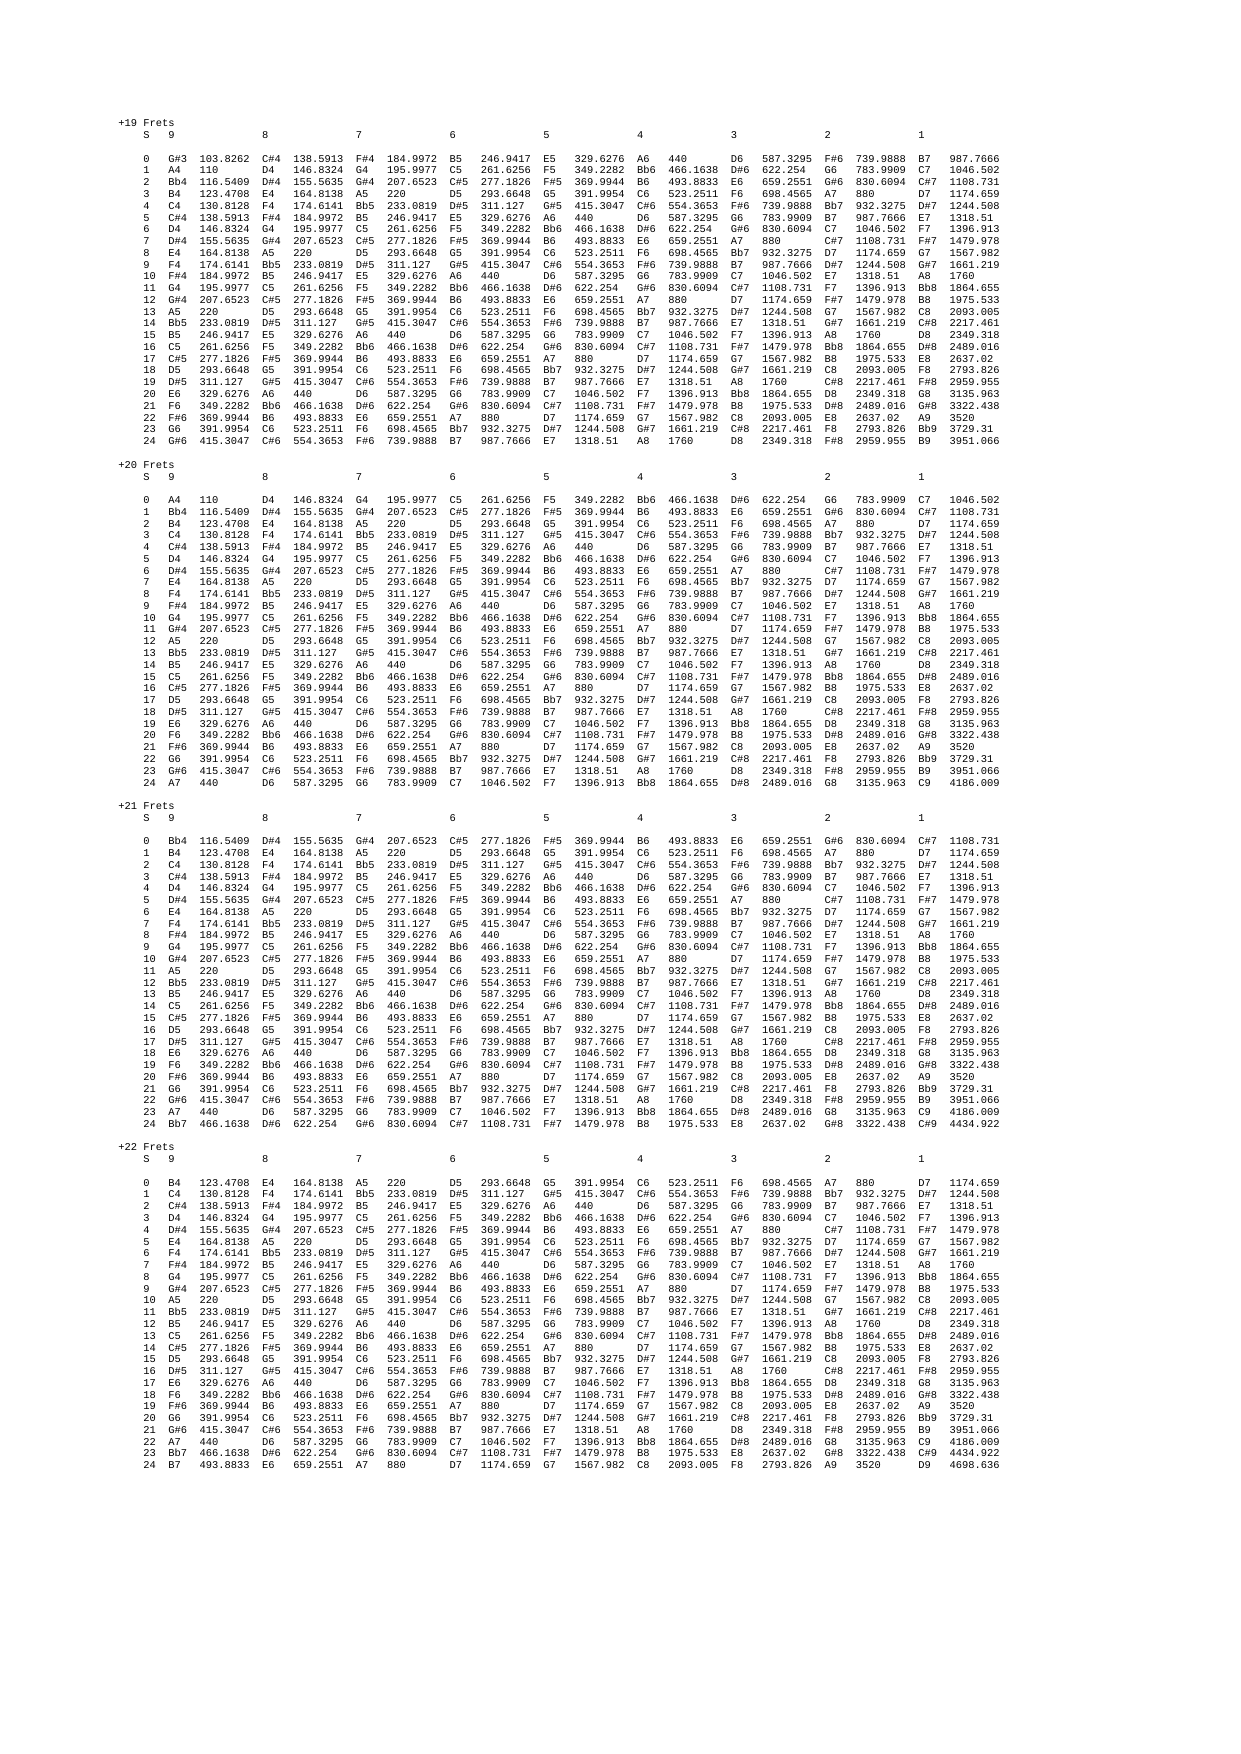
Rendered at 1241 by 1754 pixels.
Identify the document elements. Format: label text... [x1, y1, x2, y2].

text 9 G#4 207.6523 C#5 277.1826 F#5 369.9944 B6 493.8833 E6 659.2551 A7 880 D7 1174.659 F#7 1479.978 B8 1975.533 [118, 1283, 1122, 1295]
text 12 A5 220 D5 293.6648 G5 391.9954 C6 523.2511 F6 698.4565 Bb7 932.3275 D#7 1244.508 G7 1567.982 C8 2093.005 [118, 636, 1122, 648]
text 4 C4 130.8128 F4 174.6141 Bb5 233.0819 D#5 311.127 G#5 415.3047 C#6 554.3653 F#6 739.9888 Bb7 932.3275 D#7 1244.508 [118, 201, 1122, 212]
text 16 D5 293.6648 G5 391.9954 C6 523.2511 F6 698.4565 Bb7 932.3275 D#7 1244.508 G#7 1661.219 C8 2093.005 F8 2793.826 [118, 1024, 1122, 1036]
text 6 E4 164.8138 A5 220 D5 293.6648 G5 391.9954 C6 523.2511 F6 698.4565 Bb7 932.3275 D7 1174.659 G7 1567.982 [118, 907, 1122, 918]
text 2 B4 123.4708 E4 164.8138 A5 220 D5 293.6648 G5 391.9954 C6 523.2511 F6 698.4565 A7 880 D7 1174.659 [118, 518, 1122, 530]
text 5 C#4 138.5913 F#4 184.9972 B5 246.9417 E5 329.6276 A6 440 D6 587.3295 G6 783.9909 B7 987.7666 E7 1318.51 [118, 212, 1122, 224]
text 5 D#4 155.5635 G#4 207.6523 C#5 277.1826 F#5 369.9944 B6 493.8833 E6 659.2551 A7 880 C#7 1108.731 F#7 1479.978 [118, 895, 1122, 907]
text 15 C#5 277.1826 F#5 369.9944 B6 493.8833 E6 659.2551 A7 880 D7 1174.659 G7 1567.982 B8 1975.533 E8 2637.02 [118, 1013, 1122, 1024]
text 18 D#5 311.127 G#5 415.3047 C#6 554.3653 F#6 739.9888 B7 987.7666 E7 1318.51 A8 1760 C#8 2217.461 F#8 2959.955 [118, 707, 1122, 718]
text 14 Bb5 233.0819 D#5 311.127 G#5 415.3047 C#6 554.3653 F#6 739.9888 B7 987.7666 E7 1318.51 G#7 1661.219 C#8 2217.461 [118, 318, 1122, 330]
text 13 C5 261.6256 F5 349.2282 Bb6 466.1638 D#6 622.254 G#6 830.6094 C#7 1108.731 F#7 1479.978 Bb8 1864.655 D#8 2489.016 [118, 1331, 1122, 1342]
text 22 G#6 415.3047 C#6 554.3653 F#6 739.9888 B7 987.7666 E7 1318.51 A8 1760 D8 2349.318 F#8 2959.955 B9 3951.066 [118, 1095, 1122, 1107]
text 24 B7 493.8833 E6 659.2551 A7 880 D7 1174.659 G7 1567.982 C8 2093.005 F8 2793.826 A9 3520 D9 4698.636 [118, 1460, 1122, 1472]
text 10 F#4 184.9972 B5 246.9417 E5 329.6276 A6 440 D6 587.3295 G6 783.9909 C7 1046.502 E7 1318.51 A8 1760 [118, 271, 1122, 283]
text 22 G6 391.9954 C6 523.2511 F6 698.4565 Bb7 932.3275 D#7 1244.508 G#7 1661.219 C#8 2217.461 F8 2793.826 Bb9 3729.31 [118, 754, 1122, 766]
text 19 F6 349.2282 Bb6 466.1638 D#6 622.254 G#6 830.6094 C#7 1108.731 F#7 1479.978 B8 1975.533 D#8 2489.016 G#8 3322.438 [118, 1060, 1122, 1072]
text 4 C#4 138.5913 F#4 184.9972 B5 246.9417 E5 329.6276 A6 440 D6 587.3295 G6 783.9909 B7 987.7666 E7 1318.51 [118, 542, 1122, 554]
text 23 G#6 415.3047 C#6 554.3653 F#6 739.9888 B7 987.7666 E7 1318.51 A8 1760 D8 2349.318 F#8 2959.955 B9 3951.066 [118, 766, 1122, 777]
text 14 C5 261.6256 F5 349.2282 Bb6 466.1638 D#6 622.254 G#6 830.6094 C#7 1108.731 F#7 1479.978 Bb8 1864.655 D#8 2489.016 [118, 1001, 1122, 1013]
text +21 Frets [118, 801, 1122, 813]
text 19 E6 329.6276 A6 440 D6 587.3295 G6 783.9909 C7 1046.502 F7 1396.913 Bb8 1864.655 D8 2349.318 G8 3135.963 [118, 718, 1122, 730]
text 10 G#4 207.6523 C#5 277.1826 F#5 369.9944 B6 493.8833 E6 659.2551 A7 880 D7 1174.659 F#7 1479.978 B8 1975.533 [118, 954, 1122, 966]
text 9 G4 195.9977 C5 261.6256 F5 349.2282 Bb6 466.1638 D#6 622.254 G#6 830.6094 C#7 1108.731 F7 1396.913 Bb8 1864.655 [118, 942, 1122, 954]
text 3 C4 130.8128 F4 174.6141 Bb5 233.0819 D#5 311.127 G#5 415.3047 C#6 554.3653 F#6 739.9888 Bb7 932.3275 D#7 1244.508 [118, 530, 1122, 542]
text 16 C5 261.6256 F5 349.2282 Bb6 466.1638 D#6 622.254 G#6 830.6094 C#7 1108.731 F#7 1479.978 Bb8 1864.655 D#8 2489.016 [118, 342, 1122, 353]
text 20 E6 329.6276 A6 440 D6 587.3295 G6 783.9909 C7 1046.502 F7 1396.913 Bb8 1864.655 D8 2349.318 G8 3135.963 [118, 389, 1122, 401]
text 7 F#4 184.9972 B5 246.9417 E5 329.6276 A6 440 D6 587.3295 G6 783.9909 C7 1046.502 E7 1318.51 A8 1760 [118, 1260, 1122, 1272]
text 2 C#4 138.5913 F#4 184.9972 B5 246.9417 E5 329.6276 A6 440 D6 587.3295 G6 783.9909 B7 987.7666 E7 1318.51 [118, 1201, 1122, 1213]
text 21 G#6 415.3047 C#6 554.3653 F#6 739.9888 B7 987.7666 E7 1318.51 A8 1760 D8 2349.318 F#8 2959.955 B9 3951.066 [118, 1425, 1122, 1436]
text 6 D4 146.8324 G4 195.9977 C5 261.6256 F5 349.2282 Bb6 466.1638 D#6 622.254 G#6 830.6094 C7 1046.502 F7 1396.913 [118, 224, 1122, 236]
text 3 D4 146.8324 G4 195.9977 C5 261.6256 F5 349.2282 Bb6 466.1638 D#6 622.254 G#6 830.6094 C7 1046.502 F7 1396.913 [118, 1213, 1122, 1224]
text 7 D#4 155.5635 G#4 207.6523 C#5 277.1826 F#5 369.9944 B6 493.8833 E6 659.2551 A7 880 C#7 1108.731 F#7 1479.978 [118, 236, 1122, 248]
text 11 Bb5 233.0819 D#5 311.127 G#5 415.3047 C#6 554.3653 F#6 739.9888 B7 987.7666 E7 1318.51 G#7 1661.219 C#8 2217.461 [118, 1307, 1122, 1319]
text S 9 8 7 6 5 4 3 2 1 [118, 1154, 1122, 1166]
text 1 C4 130.8128 F4 174.6141 Bb5 233.0819 D#5 311.127 G#5 415.3047 C#6 554.3653 F#6 739.9888 Bb7 932.3275 D#7 1244.508 [118, 1189, 1122, 1201]
text 0 B4 123.4708 E4 164.8138 A5 220 D5 293.6648 G5 391.9954 C6 523.2511 F6 698.4565 A7 880 D7 1174.659 [118, 1177, 1122, 1189]
text 8 F4 174.6141 Bb5 233.0819 D#5 311.127 G#5 415.3047 C#6 554.3653 F#6 739.9888 B7 987.7666 D#7 1244.508 G#7 1661.219 [118, 589, 1122, 601]
text 11 A5 220 D5 293.6648 G5 391.9954 C6 523.2511 F6 698.4565 Bb7 932.3275 D#7 1244.508 G7 1567.982 C8 2093.005 [118, 966, 1122, 977]
text 14 C#5 277.1826 F#5 369.9944 B6 493.8833 E6 659.2551 A7 880 D7 1174.659 G7 1567.982 B8 1975.533 E8 2637.02 [118, 1342, 1122, 1354]
text +22 Frets [118, 1142, 1122, 1154]
text 18 F6 349.2282 Bb6 466.1638 D#6 622.254 G#6 830.6094 C#7 1108.731 F#7 1479.978 B8 1975.533 D#8 2489.016 G#8 3322.438 [118, 1389, 1122, 1401]
text 3 B4 123.4708 E4 164.8138 A5 220 D5 293.6648 G5 391.9954 C6 523.2511 F6 698.4565 A7 880 D7 1174.659 [118, 189, 1122, 201]
text 1 Bb4 116.5409 D#4 155.5635 G#4 207.6523 C#5 277.1826 F#5 369.9944 B6 493.8833 E6 659.2551 G#6 830.6094 C#7 1108.731 [118, 507, 1122, 518]
text 7 F4 174.6141 Bb5 233.0819 D#5 311.127 G#5 415.3047 C#6 554.3653 F#6 739.9888 B7 987.7666 D#7 1244.508 G#7 1661.219 [118, 918, 1122, 930]
text 20 G6 391.9954 C6 523.2511 F6 698.4565 Bb7 932.3275 D#7 1244.508 G#7 1661.219 C#8 2217.461 F8 2793.826 Bb9 3729.31 [118, 1413, 1122, 1425]
text 8 G4 195.9977 C5 261.6256 F5 349.2282 Bb6 466.1638 D#6 622.254 G#6 830.6094 C#7 1108.731 F7 1396.913 Bb8 1864.655 [118, 1272, 1122, 1283]
text 12 G#4 207.6523 C#5 277.1826 F#5 369.9944 B6 493.8833 E6 659.2551 A7 880 D7 1174.659 F#7 1479.978 B8 1975.533 [118, 295, 1122, 306]
text 15 D5 293.6648 G5 391.9954 C6 523.2511 F6 698.4565 Bb7 932.3275 D#7 1244.508 G#7 1661.219 C8 2093.005 F8 2793.826 [118, 1354, 1122, 1366]
text 20 F6 349.2282 Bb6 466.1638 D#6 622.254 G#6 830.6094 C#7 1108.731 F#7 1479.978 B8 1975.533 D#8 2489.016 G#8 3322.438 [118, 730, 1122, 742]
text S 9 8 7 6 5 4 3 2 1 [118, 471, 1122, 483]
text 18 D5 293.6648 G5 391.9954 C6 523.2511 F6 698.4565 Bb7 932.3275 D#7 1244.508 G#7 1661.219 C8 2093.005 F8 2793.826 [118, 365, 1122, 377]
text 2 C4 130.8128 F4 174.6141 Bb5 233.0819 D#5 311.127 G#5 415.3047 C#6 554.3653 F#6 739.9888 Bb7 932.3275 D#7 1244.508 [118, 860, 1122, 871]
text 0 G#3 103.8262 C#4 138.5913 F#4 184.9972 B5 246.9417 E5 329.6276 A6 440 D6 587.3295 F#6 739.9888 B7 987.7666 [118, 153, 1122, 165]
text 13 B5 246.9417 E5 329.6276 A6 440 D6 587.3295 G6 783.9909 C7 1046.502 F7 1396.913 A8 1760 D8 2349.318 [118, 989, 1122, 1001]
text 12 B5 246.9417 E5 329.6276 A6 440 D6 587.3295 G6 783.9909 C7 1046.502 F7 1396.913 A8 1760 D8 2349.318 [118, 1319, 1122, 1331]
text 16 D#5 311.127 G#5 415.3047 C#6 554.3653 F#6 739.9888 B7 987.7666 E7 1318.51 A8 1760 C#8 2217.461 F#8 2959.955 [118, 1366, 1122, 1378]
text 3 C#4 138.5913 F#4 184.9972 B5 246.9417 E5 329.6276 A6 440 D6 587.3295 G6 783.9909 B7 987.7666 E7 1318.51 [118, 871, 1122, 883]
text 2 Bb4 116.5409 D#4 155.5635 G#4 207.6523 C#5 277.1826 F#5 369.9944 B6 493.8833 E6 659.2551 G#6 830.6094 C#7 1108.731 [118, 177, 1122, 189]
text 7 E4 164.8138 A5 220 D5 293.6648 G5 391.9954 C6 523.2511 F6 698.4565 Bb7 932.3275 D7 1174.659 G7 1567.982 [118, 577, 1122, 589]
text 10 A5 220 D5 293.6648 G5 391.9954 C6 523.2511 F6 698.4565 Bb7 932.3275 D#7 1244.508 G7 1567.982 C8 2093.005 [118, 1295, 1122, 1307]
text 24 G#6 415.3047 C#6 554.3653 F#6 739.9888 B7 987.7666 E7 1318.51 A8 1760 D8 2349.318 F#8 2959.955 B9 3951.066 [118, 436, 1122, 448]
text +19 Frets [118, 118, 1122, 130]
text 15 C5 261.6256 F5 349.2282 Bb6 466.1638 D#6 622.254 G#6 830.6094 C#7 1108.731 F#7 1479.978 Bb8 1864.655 D#8 2489.016 [118, 671, 1122, 683]
text 9 F4 174.6141 Bb5 233.0819 D#5 311.127 G#5 415.3047 C#6 554.3653 F#6 739.9888 B7 987.7666 D#7 1244.508 G#7 1661.219 [118, 259, 1122, 271]
text S 9 8 7 6 5 4 3 2 1 [118, 813, 1122, 824]
text +20 Frets [118, 459, 1122, 471]
text 17 D#5 311.127 G#5 415.3047 C#6 554.3653 F#6 739.9888 B7 987.7666 E7 1318.51 A8 1760 C#8 2217.461 F#8 2959.955 [118, 1036, 1122, 1048]
text 1 B4 123.4708 E4 164.8138 A5 220 D5 293.6648 G5 391.9954 C6 523.2511 F6 698.4565 A7 880 D7 1174.659 [118, 848, 1122, 860]
text 24 Bb7 466.1638 D#6 622.254 G#6 830.6094 C#7 1108.731 F#7 1479.978 B8 1975.533 E8 2637.02 G#8 3322.438 C#9 4434.922 [118, 1119, 1122, 1130]
text 21 F#6 369.9944 B6 493.8833 E6 659.2551 A7 880 D7 1174.659 G7 1567.982 C8 2093.005 E8 2637.02 A9 3520 [118, 742, 1122, 754]
text 23 A7 440 D6 587.3295 G6 783.9909 C7 1046.502 F7 1396.913 Bb8 1864.655 D#8 2489.016 G8 3135.963 C9 4186.009 [118, 1107, 1122, 1119]
text 16 C#5 277.1826 F#5 369.9944 B6 493.8833 E6 659.2551 A7 880 D7 1174.659 G7 1567.982 B8 1975.533 E8 2637.02 [118, 683, 1122, 695]
text 23 Bb7 466.1638 D#6 622.254 G#6 830.6094 C#7 1108.731 F#7 1479.978 B8 1975.533 E8 2637.02 G#8 3322.438 C#9 4434.922 [118, 1448, 1122, 1460]
text 22 F#6 369.9944 B6 493.8833 E6 659.2551 A7 880 D7 1174.659 G7 1567.982 C8 2093.005 E8 2637.02 A9 3520 [118, 412, 1122, 424]
text 5 D4 146.8324 G4 195.9977 C5 261.6256 F5 349.2282 Bb6 466.1638 D#6 622.254 G#6 830.6094 C7 1046.502 F7 1396.913 [118, 554, 1122, 565]
text 1 A4 110 D4 146.8324 G4 195.9977 C5 261.6256 F5 349.2282 Bb6 466.1638 D#6 622.254 G6 783.9909 C7 1046.502 [118, 165, 1122, 177]
text 4 D4 146.8324 G4 195.9977 C5 261.6256 F5 349.2282 Bb6 466.1638 D#6 622.254 G#6 830.6094 C7 1046.502 F7 1396.913 [118, 883, 1122, 895]
text 9 F#4 184.9972 B5 246.9417 E5 329.6276 A6 440 D6 587.3295 G6 783.9909 C7 1046.502 E7 1318.51 A8 1760 [118, 601, 1122, 612]
text 22 A7 440 D6 587.3295 G6 783.9909 C7 1046.502 F7 1396.913 Bb8 1864.655 D#8 2489.016 G8 3135.963 C9 4186.009 [118, 1436, 1122, 1448]
text 17 D5 293.6648 G5 391.9954 C6 523.2511 F6 698.4565 Bb7 932.3275 D#7 1244.508 G#7 1661.219 C8 2093.005 F8 2793.826 [118, 695, 1122, 707]
text 13 Bb5 233.0819 D#5 311.127 G#5 415.3047 C#6 554.3653 F#6 739.9888 B7 987.7666 E7 1318.51 G#7 1661.219 C#8 2217.461 [118, 648, 1122, 659]
text 10 G4 195.9977 C5 261.6256 F5 349.2282 Bb6 466.1638 D#6 622.254 G#6 830.6094 C#7 1108.731 F7 1396.913 Bb8 1864.655 [118, 612, 1122, 624]
text 21 F6 349.2282 Bb6 466.1638 D#6 622.254 G#6 830.6094 C#7 1108.731 F#7 1479.978 B8 1975.533 D#8 2489.016 G#8 3322.438 [118, 401, 1122, 412]
text 5 E4 164.8138 A5 220 D5 293.6648 G5 391.9954 C6 523.2511 F6 698.4565 Bb7 932.3275 D7 1174.659 G7 1567.982 [118, 1236, 1122, 1248]
text 17 E6 329.6276 A6 440 D6 587.3295 G6 783.9909 C7 1046.502 F7 1396.913 Bb8 1864.655 D8 2349.318 G8 3135.963 [118, 1378, 1122, 1389]
text 17 C#5 277.1826 F#5 369.9944 B6 493.8833 E6 659.2551 A7 880 D7 1174.659 G7 1567.982 B8 1975.533 E8 2637.02 [118, 353, 1122, 365]
text 21 G6 391.9954 C6 523.2511 F6 698.4565 Bb7 932.3275 D#7 1244.508 G#7 1661.219 C#8 2217.461 F8 2793.826 Bb9 3729.31 [118, 1083, 1122, 1095]
text 20 F#6 369.9944 B6 493.8833 E6 659.2551 A7 880 D7 1174.659 G7 1567.982 C8 2093.005 E8 2637.02 A9 3520 [118, 1072, 1122, 1083]
text 19 D#5 311.127 G#5 415.3047 C#6 554.3653 F#6 739.9888 B7 987.7666 E7 1318.51 A8 1760 C#8 2217.461 F#8 2959.955 [118, 377, 1122, 389]
text 0 Bb4 116.5409 D#4 155.5635 G#4 207.6523 C#5 277.1826 F#5 369.9944 B6 493.8833 E6 659.2551 G#6 830.6094 C#7 1108.731 [118, 836, 1122, 848]
text 24 A7 440 D6 587.3295 G6 783.9909 C7 1046.502 F7 1396.913 Bb8 1864.655 D#8 2489.016 G8 3135.963 C9 4186.009 [118, 777, 1122, 789]
text S 9 8 7 6 5 4 3 2 1 [118, 130, 1122, 142]
text 11 G#4 207.6523 C#5 277.1826 F#5 369.9944 B6 493.8833 E6 659.2551 A7 880 D7 1174.659 F#7 1479.978 B8 1975.533 [118, 624, 1122, 636]
text 4 D#4 155.5635 G#4 207.6523 C#5 277.1826 F#5 369.9944 B6 493.8833 E6 659.2551 A7 880 C#7 1108.731 F#7 1479.978 [118, 1224, 1122, 1236]
text 12 Bb5 233.0819 D#5 311.127 G#5 415.3047 C#6 554.3653 F#6 739.9888 B7 987.7666 E7 1318.51 G#7 1661.219 C#8 2217.461 [118, 977, 1122, 989]
text 15 B5 246.9417 E5 329.6276 A6 440 D6 587.3295 G6 783.9909 C7 1046.502 F7 1396.913 A8 1760 D8 2349.318 [118, 330, 1122, 342]
text 11 G4 195.9977 C5 261.6256 F5 349.2282 Bb6 466.1638 D#6 622.254 G#6 830.6094 C#7 1108.731 F7 1396.913 Bb8 1864.655 [118, 283, 1122, 295]
text 19 F#6 369.9944 B6 493.8833 E6 659.2551 A7 880 D7 1174.659 G7 1567.982 C8 2093.005 E8 2637.02 A9 3520 [118, 1401, 1122, 1413]
text 18 E6 329.6276 A6 440 D6 587.3295 G6 783.9909 C7 1046.502 F7 1396.913 Bb8 1864.655 D8 2349.318 G8 3135.963 [118, 1048, 1122, 1060]
text 14 B5 246.9417 E5 329.6276 A6 440 D6 587.3295 G6 783.9909 C7 1046.502 F7 1396.913 A8 1760 D8 2349.318 [118, 659, 1122, 671]
text 6 F4 174.6141 Bb5 233.0819 D#5 311.127 G#5 415.3047 C#6 554.3653 F#6 739.9888 B7 987.7666 D#7 1244.508 G#7 1661.219 [118, 1248, 1122, 1260]
text 8 E4 164.8138 A5 220 D5 293.6648 G5 391.9954 C6 523.2511 F6 698.4565 Bb7 932.3275 D7 1174.659 G7 1567.982 [118, 248, 1122, 259]
text 6 D#4 155.5635 G#4 207.6523 C#5 277.1826 F#5 369.9944 B6 493.8833 E6 659.2551 A7 880 C#7 1108.731 F#7 1479.978 [118, 565, 1122, 577]
text 23 G6 391.9954 C6 523.2511 F6 698.4565 Bb7 932.3275 D#7 1244.508 G#7 1661.219 C#8 2217.461 F8 2793.826 Bb9 3729.31 [118, 424, 1122, 436]
text 8 F#4 184.9972 B5 246.9417 E5 329.6276 A6 440 D6 587.3295 G6 783.9909 C7 1046.502 E7 1318.51 A8 1760 [118, 930, 1122, 942]
text 13 A5 220 D5 293.6648 G5 391.9954 C6 523.2511 F6 698.4565 Bb7 932.3275 D#7 1244.508 G7 1567.982 C8 2093.005 [118, 306, 1122, 318]
text 0 A4 110 D4 146.8324 G4 195.9977 C5 261.6256 F5 349.2282 Bb6 466.1638 D#6 622.254 G6 783.9909 C7 1046.502 [118, 495, 1122, 507]
